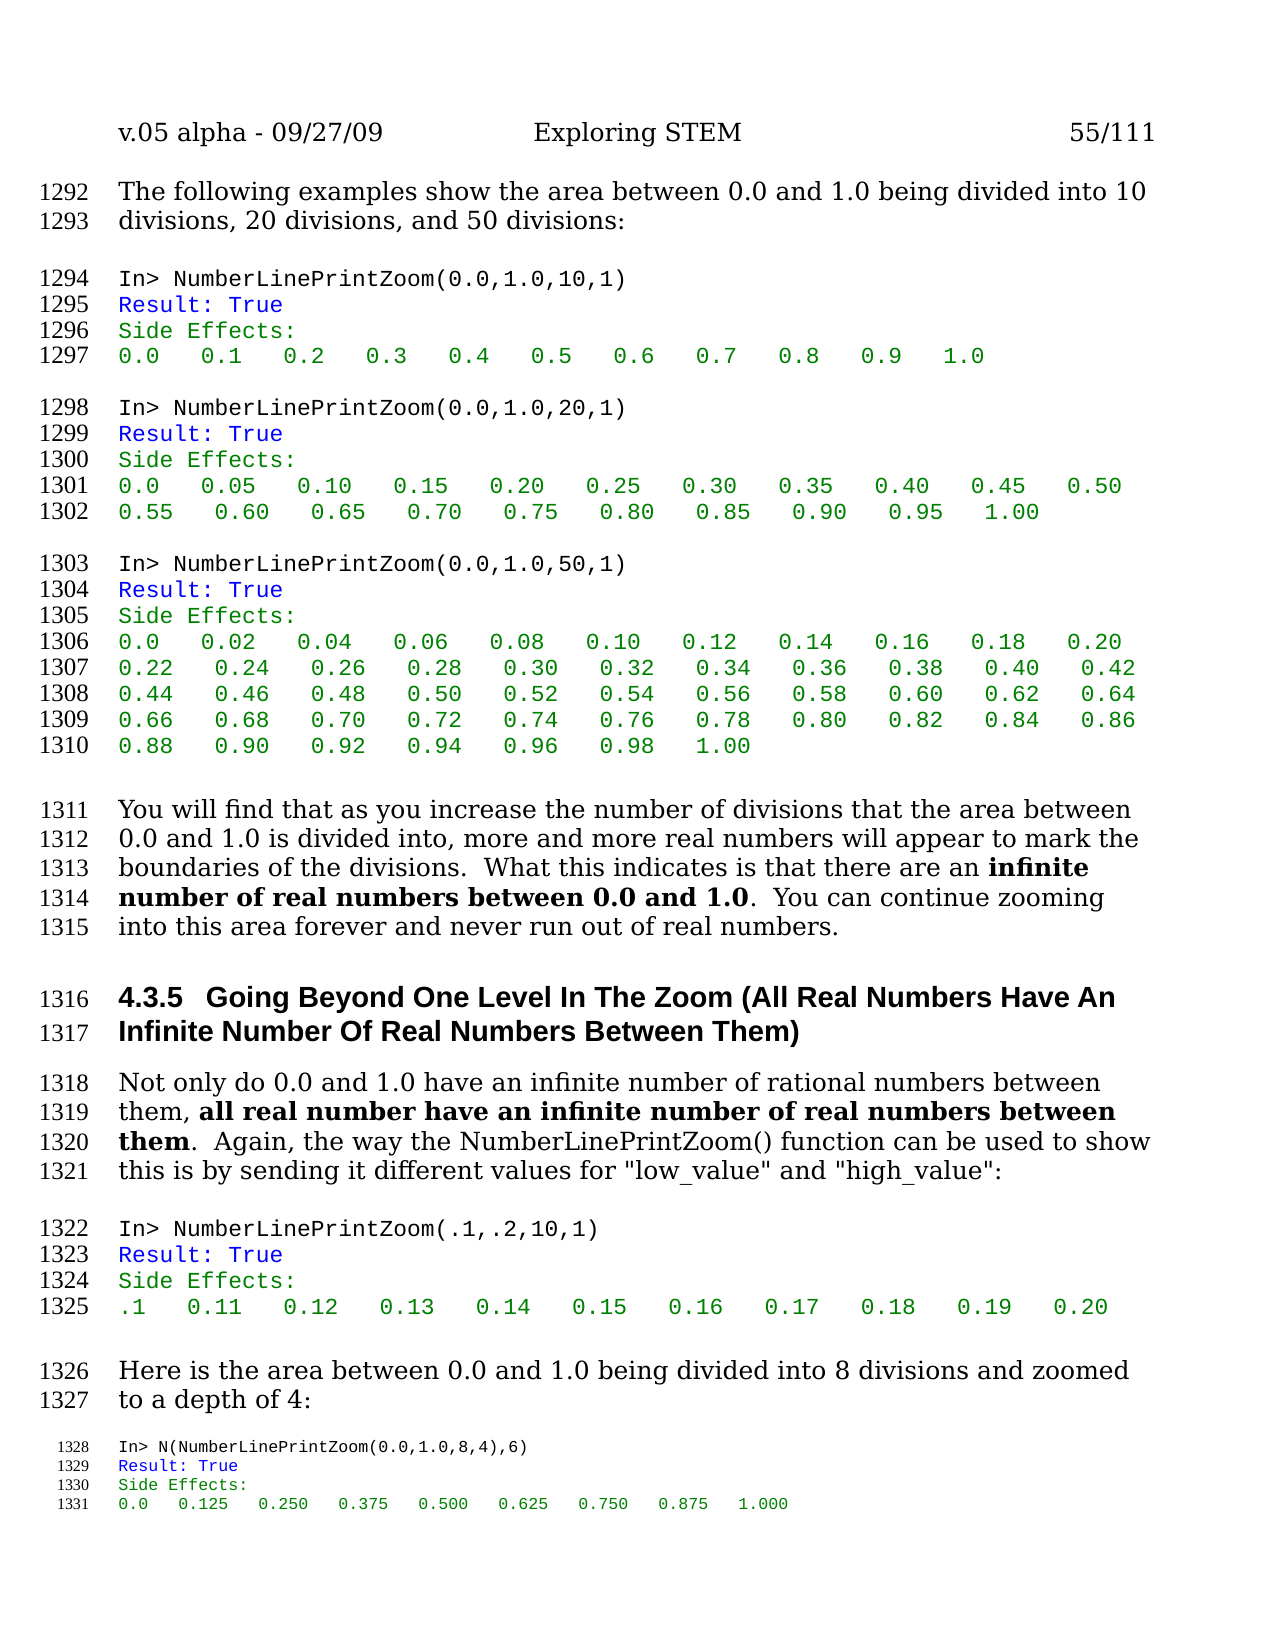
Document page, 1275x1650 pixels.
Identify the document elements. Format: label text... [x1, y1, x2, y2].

text Result: True [118, 423, 1157, 449]
text In> NumberLinePrintZoom(0.0,1.0,10,1) [118, 267, 1157, 293]
text In> NumberLinePrintZoom(0.0,1.0,50,1) [118, 552, 1157, 578]
text Result: True [118, 1243, 1157, 1269]
text Here is the area between 0.0 and 1.0 being divided into 8 divisions and zoomed to a depth of 4: [118, 1356, 1157, 1414]
text 0.0 0.1 0.2 0.3 0.4 0.5 0.6 0.7 0.8 0.9 1.0 [118, 345, 1157, 371]
text Side Effects: [118, 1269, 1157, 1295]
text Result: True [118, 293, 1157, 319]
text Side Effects: [118, 1477, 1157, 1496]
text In> N(NumberLinePrintZoom(0.0,1.0,8,4),6) [118, 1439, 1157, 1458]
text In> NumberLinePrintZoom(0.0,1.0,20,1) [118, 397, 1157, 423]
text 0.0 0.125 0.250 0.375 0.500 0.625 0.750 0.875 1.000 [118, 1496, 1157, 1514]
text 0.0 0.05 0.10 0.15 0.20 0.25 0.30 0.35 0.40 0.45 0.50 0.55 0.60 0.65 0.70 0.75 0.80 0.85 0.90 0.95 1.00 [118, 474, 1157, 526]
text Result: True [118, 1458, 1157, 1477]
text Side Effects: [118, 604, 1157, 630]
text In> NumberLinePrintZoom(.1,.2,10,1) [118, 1217, 1157, 1243]
text Result: True [118, 578, 1157, 604]
text You will find that as you increase the number of divisions that the area between 0.0 and 1.0 is divided into, more and more real numbers will appear to mark the boundaries of the divisions. What this indicates is that there are an infinite number of real numbers between 0.0 and 1.0. You can continue zooming into this area forever and never run out of real numbers. [118, 795, 1157, 941]
text Not only do 0.0 and 1.0 have an infinite number of rational numbers between them, all real number have an infinite number of real numbers between them. Again, the way the NumberLinePrintZoom() function can be used to show this is by sending it different values for "low_value" and "high_value": [118, 1068, 1157, 1185]
text 0.0 0.02 0.04 0.06 0.08 0.10 0.12 0.14 0.16 0.18 0.20 0.22 0.24 0.26 0.28 0.30 0.32 0.34 0.36 0.38 0.40 0.42 0.44 0.46 0.48 0.50 0.52 0.54 0.56 0.58 0.60 0.62 0.64 0.66 0.68 0.70 0.72 0.74 0.76 0.78 0.80 0.82 0.84 0.86 0.88 0.90 0.92 0.94 0.96 0.98 1.00 [118, 630, 1157, 760]
text Side Effects: [118, 449, 1157, 474]
text .1 0.11 0.12 0.13 0.14 0.15 0.16 0.17 0.18 0.19 0.20 [118, 1295, 1157, 1321]
text Side Effects: [118, 319, 1157, 345]
subtitle Going Beyond One Level In The Zoom (All Real Numbers Have An Infinite Number Of Real Numbers Between Them) [118, 980, 1157, 1047]
text The following examples show the area between 0.0 and 1.0 being divided into 10 divisions, 20 divisions, and 50 divisions: [118, 177, 1157, 235]
